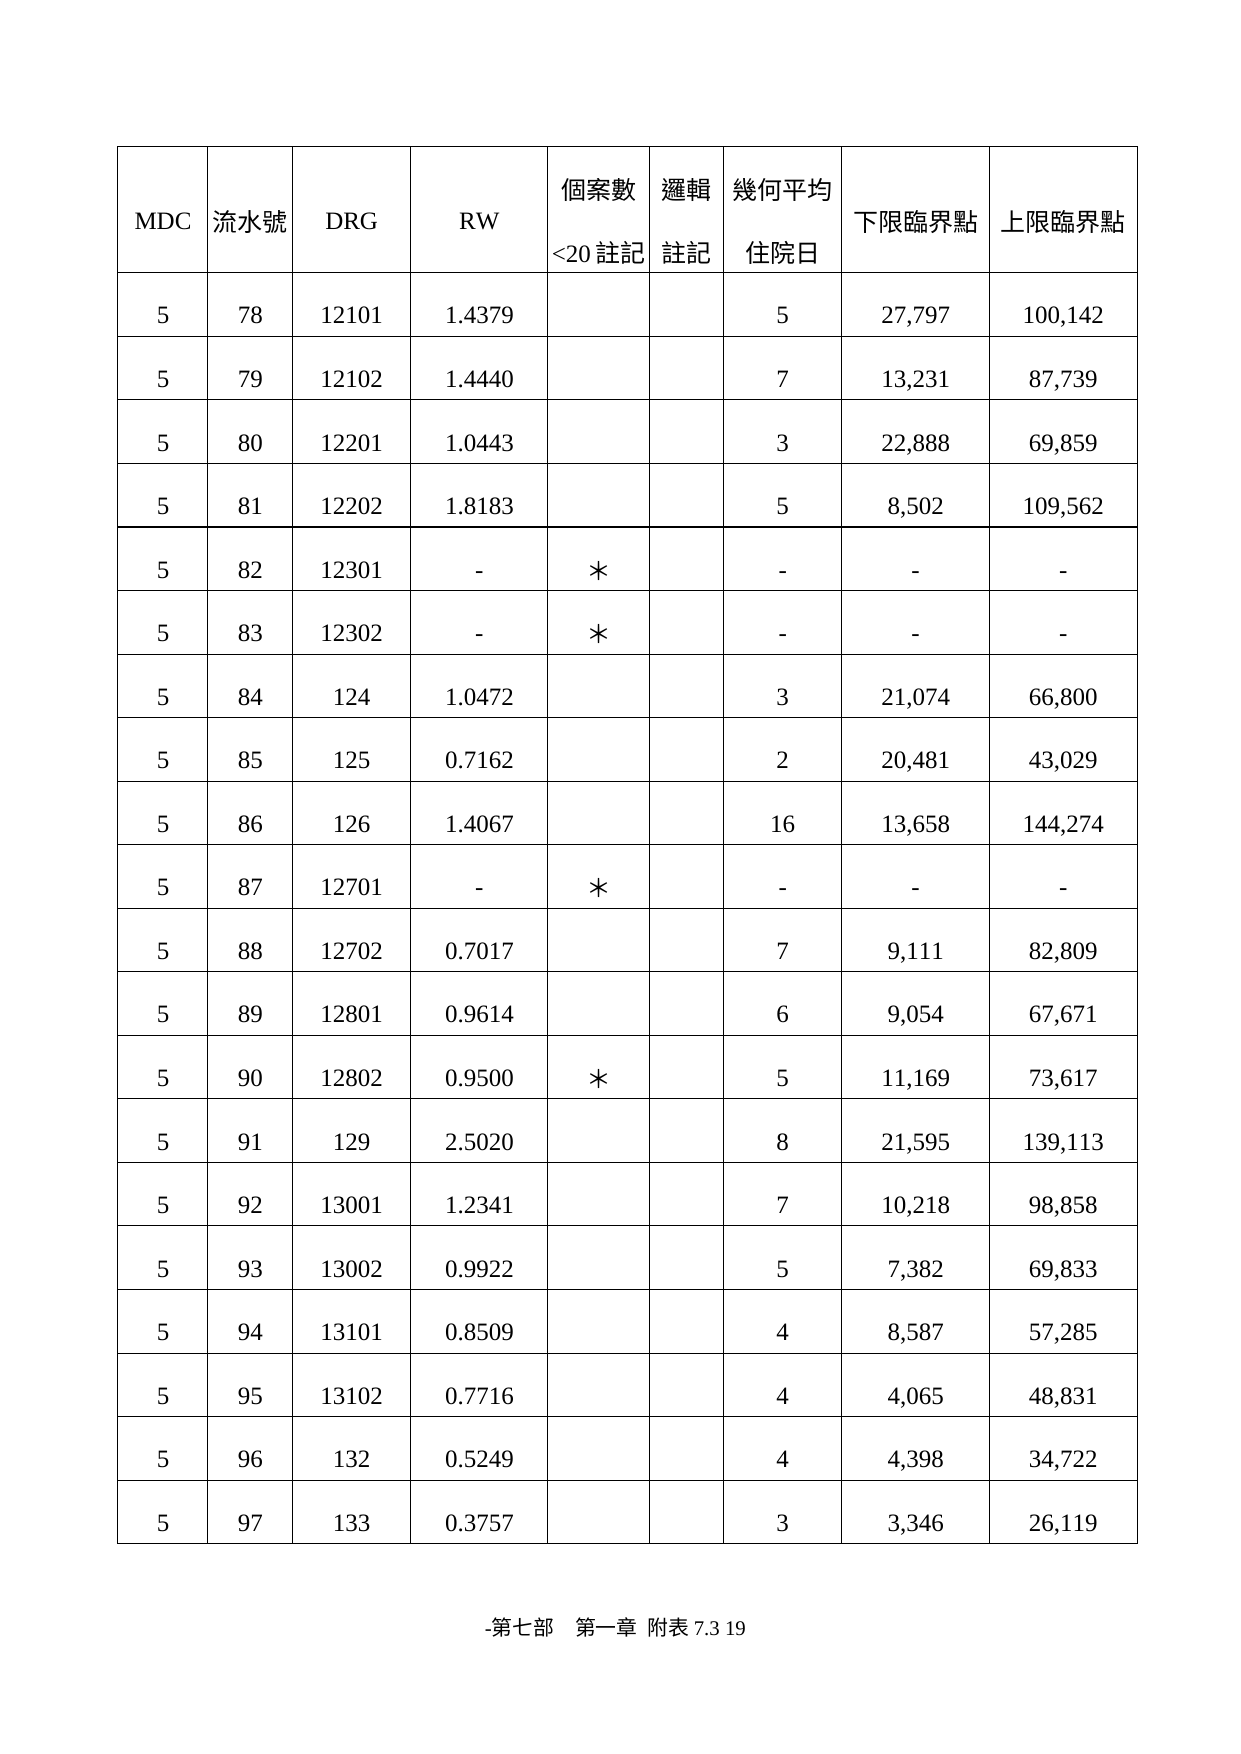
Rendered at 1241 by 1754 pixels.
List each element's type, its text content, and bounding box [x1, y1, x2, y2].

table_cell [650, 1036, 723, 1098]
table_cell [548, 1417, 649, 1479]
table_cell 12801 [293, 972, 410, 1035]
table_cell 12701 [293, 845, 410, 908]
table_cell 4 [724, 1354, 841, 1416]
table_cell [650, 591, 723, 653]
table_cell [548, 464, 649, 526]
table_header 流水號 [208, 147, 292, 272]
table_cell 5 [118, 1481, 207, 1543]
table_cell 8 [724, 1099, 841, 1162]
table_cell 48,831 [990, 1354, 1137, 1416]
table_cell - [724, 591, 841, 653]
table_cell 144,274 [990, 782, 1137, 844]
table_cell 69,833 [990, 1226, 1137, 1289]
table_cell 5 [118, 655, 207, 717]
table_cell ＊ [548, 1036, 649, 1098]
table_cell 5 [118, 1099, 207, 1162]
table_cell 5 [118, 1290, 207, 1352]
table_cell 84 [208, 655, 292, 717]
table_cell 91 [208, 1099, 292, 1162]
table_cell 57,285 [990, 1290, 1137, 1352]
table_cell [548, 909, 649, 971]
table_cell 81 [208, 464, 292, 526]
table_header RW [411, 147, 547, 272]
table_cell 66,800 [990, 655, 1137, 717]
table_cell 43,029 [990, 718, 1137, 781]
table_cell 1.0472 [411, 655, 547, 717]
table_cell 1.4067 [411, 782, 547, 844]
table_cell [650, 718, 723, 781]
table_cell 87 [208, 845, 292, 908]
table_cell - [990, 845, 1137, 908]
table_cell 0.9922 [411, 1226, 547, 1289]
table_cell 1.4379 [411, 273, 547, 336]
table_cell 67,671 [990, 972, 1137, 1035]
table_cell [650, 464, 723, 526]
table_cell 34,722 [990, 1417, 1137, 1479]
table_cell ＊ [548, 528, 649, 590]
table_cell [548, 655, 649, 717]
table_cell 3,346 [842, 1481, 989, 1543]
table_cell 4,398 [842, 1417, 989, 1479]
table_cell 2 [724, 718, 841, 781]
table_cell 95 [208, 1354, 292, 1416]
table_cell 90 [208, 1036, 292, 1098]
table_cell 1.8183 [411, 464, 547, 526]
table_cell 88 [208, 909, 292, 971]
table_cell 5 [118, 1354, 207, 1416]
table_cell - [411, 845, 547, 908]
table_cell 89 [208, 972, 292, 1035]
table_cell 5 [118, 972, 207, 1035]
table_cell - [990, 528, 1137, 590]
table_cell 5 [724, 464, 841, 526]
table_cell 13,658 [842, 782, 989, 844]
table_cell 5 [724, 1226, 841, 1289]
table_cell 5 [118, 1036, 207, 1098]
table_cell [548, 400, 649, 463]
table_cell 12702 [293, 909, 410, 971]
table_cell [650, 782, 723, 844]
table_cell 1.4440 [411, 337, 547, 399]
table_cell [650, 1226, 723, 1289]
table_cell 12102 [293, 337, 410, 399]
table_cell [650, 1481, 723, 1543]
table_cell 0.3757 [411, 1481, 547, 1543]
table_cell 5 [118, 718, 207, 781]
table_cell 26,119 [990, 1481, 1137, 1543]
table_cell 133 [293, 1481, 410, 1543]
table_header 邏輯 註記 [650, 147, 723, 272]
table_cell 5 [118, 464, 207, 526]
table_cell - [724, 528, 841, 590]
table_cell 1.2341 [411, 1163, 547, 1225]
table_cell 125 [293, 718, 410, 781]
table_cell [548, 718, 649, 781]
table_cell - [842, 591, 989, 653]
table_cell 13101 [293, 1290, 410, 1352]
table_cell [650, 1417, 723, 1479]
table_cell [650, 1290, 723, 1352]
table_cell [650, 337, 723, 399]
table_cell 9,111 [842, 909, 989, 971]
table_cell [548, 1290, 649, 1352]
table_cell 13002 [293, 1226, 410, 1289]
table_header 上限臨界點 [990, 147, 1137, 272]
table_cell [650, 1163, 723, 1225]
table_cell 11,169 [842, 1036, 989, 1098]
table_cell 139,113 [990, 1099, 1137, 1162]
table_cell 5 [118, 1417, 207, 1479]
table_cell [650, 972, 723, 1035]
table_cell 80 [208, 400, 292, 463]
table_cell 12301 [293, 528, 410, 590]
table_cell 27,797 [842, 273, 989, 336]
table_cell [650, 909, 723, 971]
table_cell 85 [208, 718, 292, 781]
table_cell [650, 528, 723, 590]
table_cell [548, 337, 649, 399]
table_cell 109,562 [990, 464, 1137, 526]
table_cell 3 [724, 655, 841, 717]
table_cell 7 [724, 1163, 841, 1225]
table_cell 12802 [293, 1036, 410, 1098]
table_cell 12201 [293, 400, 410, 463]
table_cell 82 [208, 528, 292, 590]
table_cell 7,382 [842, 1226, 989, 1289]
table_cell 69,859 [990, 400, 1137, 463]
table_cell 6 [724, 972, 841, 1035]
table_cell 5 [724, 1036, 841, 1098]
table_cell 87,739 [990, 337, 1137, 399]
table_cell 96 [208, 1417, 292, 1479]
table_cell ＊ [548, 845, 649, 908]
table_cell 12101 [293, 273, 410, 336]
table_cell 5 [118, 528, 207, 590]
table_cell 12302 [293, 591, 410, 653]
table_cell 5 [118, 909, 207, 971]
table_cell 129 [293, 1099, 410, 1162]
table_cell - [990, 591, 1137, 653]
table_cell 5 [118, 273, 207, 336]
table_cell 4 [724, 1417, 841, 1479]
table_cell 0.9614 [411, 972, 547, 1035]
table_cell 83 [208, 591, 292, 653]
table_cell 100,142 [990, 273, 1137, 336]
table_cell 3 [724, 400, 841, 463]
table_cell 73,617 [990, 1036, 1137, 1098]
table_cell 2.5020 [411, 1099, 547, 1162]
table_cell [548, 1481, 649, 1543]
table_cell 98,858 [990, 1163, 1137, 1225]
table_cell 0.5249 [411, 1417, 547, 1479]
table_cell 7 [724, 337, 841, 399]
table_cell 126 [293, 782, 410, 844]
table_cell - [411, 591, 547, 653]
table_cell - [842, 528, 989, 590]
table_header DRG [293, 147, 410, 272]
table_cell 0.7716 [411, 1354, 547, 1416]
table_cell 5 [118, 845, 207, 908]
table_cell 8,502 [842, 464, 989, 526]
table_header MDC [118, 147, 207, 272]
table_cell 82,809 [990, 909, 1137, 971]
table_cell 93 [208, 1226, 292, 1289]
table_cell [548, 1226, 649, 1289]
table_cell 4 [724, 1290, 841, 1352]
table_cell 21,595 [842, 1099, 989, 1162]
table_cell 20,481 [842, 718, 989, 781]
table_cell 124 [293, 655, 410, 717]
table_cell 1.0443 [411, 400, 547, 463]
table_cell ＊ [548, 591, 649, 653]
table_header 幾何平均 住院日 [724, 147, 841, 272]
table_cell 0.8509 [411, 1290, 547, 1352]
table_cell [650, 655, 723, 717]
table_cell 5 [118, 337, 207, 399]
table_cell 9,054 [842, 972, 989, 1035]
table_cell - [842, 845, 989, 908]
table_cell - [411, 528, 547, 590]
table_cell 5 [118, 400, 207, 463]
table_cell 13102 [293, 1354, 410, 1416]
table_cell 7 [724, 909, 841, 971]
table_cell [650, 400, 723, 463]
table_cell 97 [208, 1481, 292, 1543]
table_cell 132 [293, 1417, 410, 1479]
table_cell [548, 972, 649, 1035]
table_cell [548, 782, 649, 844]
table_cell 22,888 [842, 400, 989, 463]
table_cell 5 [118, 782, 207, 844]
table_cell 78 [208, 273, 292, 336]
table_cell 5 [118, 1163, 207, 1225]
table_cell [650, 1099, 723, 1162]
table_cell [650, 1354, 723, 1416]
table_cell 3 [724, 1481, 841, 1543]
table_cell 4,065 [842, 1354, 989, 1416]
table_cell [548, 1099, 649, 1162]
table_cell 94 [208, 1290, 292, 1352]
table_cell 0.7017 [411, 909, 547, 971]
table_header 下限臨界點 [842, 147, 989, 272]
table_cell - [724, 845, 841, 908]
table_header 個案數<20註記 [548, 147, 649, 272]
table_cell 16 [724, 782, 841, 844]
table_cell 0.7162 [411, 718, 547, 781]
table_cell 5 [724, 273, 841, 336]
table_cell 10,218 [842, 1163, 989, 1225]
table_cell 8,587 [842, 1290, 989, 1352]
table_cell 0.9500 [411, 1036, 547, 1098]
table_cell [548, 1354, 649, 1416]
table_cell 5 [118, 591, 207, 653]
table_cell 21,074 [842, 655, 989, 717]
table_cell 13001 [293, 1163, 410, 1225]
table_cell [650, 273, 723, 336]
table_cell [548, 1163, 649, 1225]
table_cell 92 [208, 1163, 292, 1225]
table_cell [548, 273, 649, 336]
table_cell [650, 845, 723, 908]
table_cell 12202 [293, 464, 410, 526]
table_cell 79 [208, 337, 292, 399]
table_cell 13,231 [842, 337, 989, 399]
table_cell 86 [208, 782, 292, 844]
table_cell 5 [118, 1226, 207, 1289]
